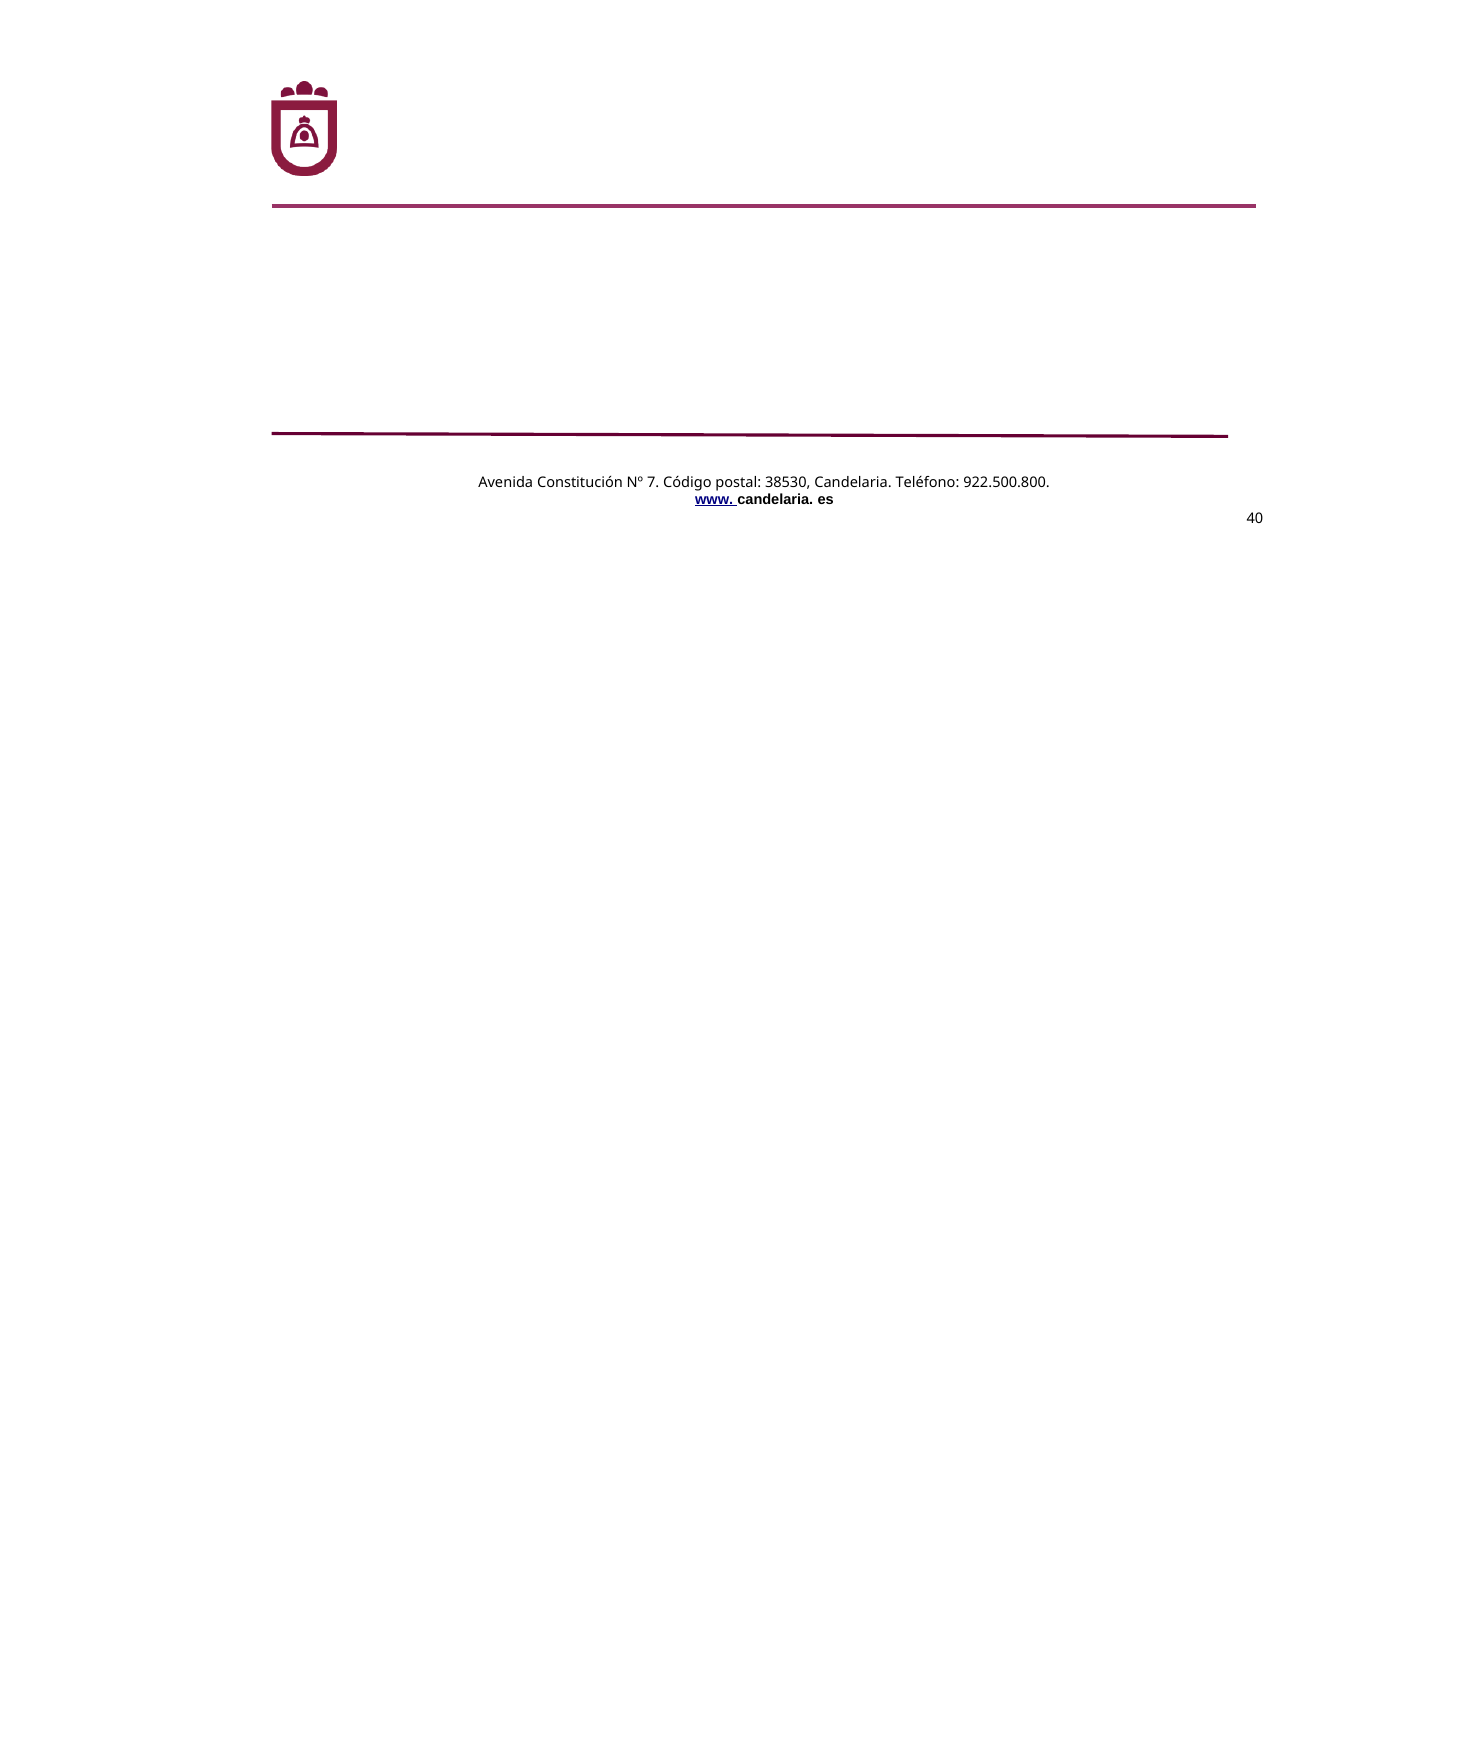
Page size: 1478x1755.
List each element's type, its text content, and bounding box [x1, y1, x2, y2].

text 40 [37, 508, 1263, 528]
text Avenida Constitución Nº 7. Código postal: 38530, Candelaria. Teléfono: 922.500.800. [272, 474, 1256, 491]
text www. candelaria. es [272, 491, 1256, 507]
